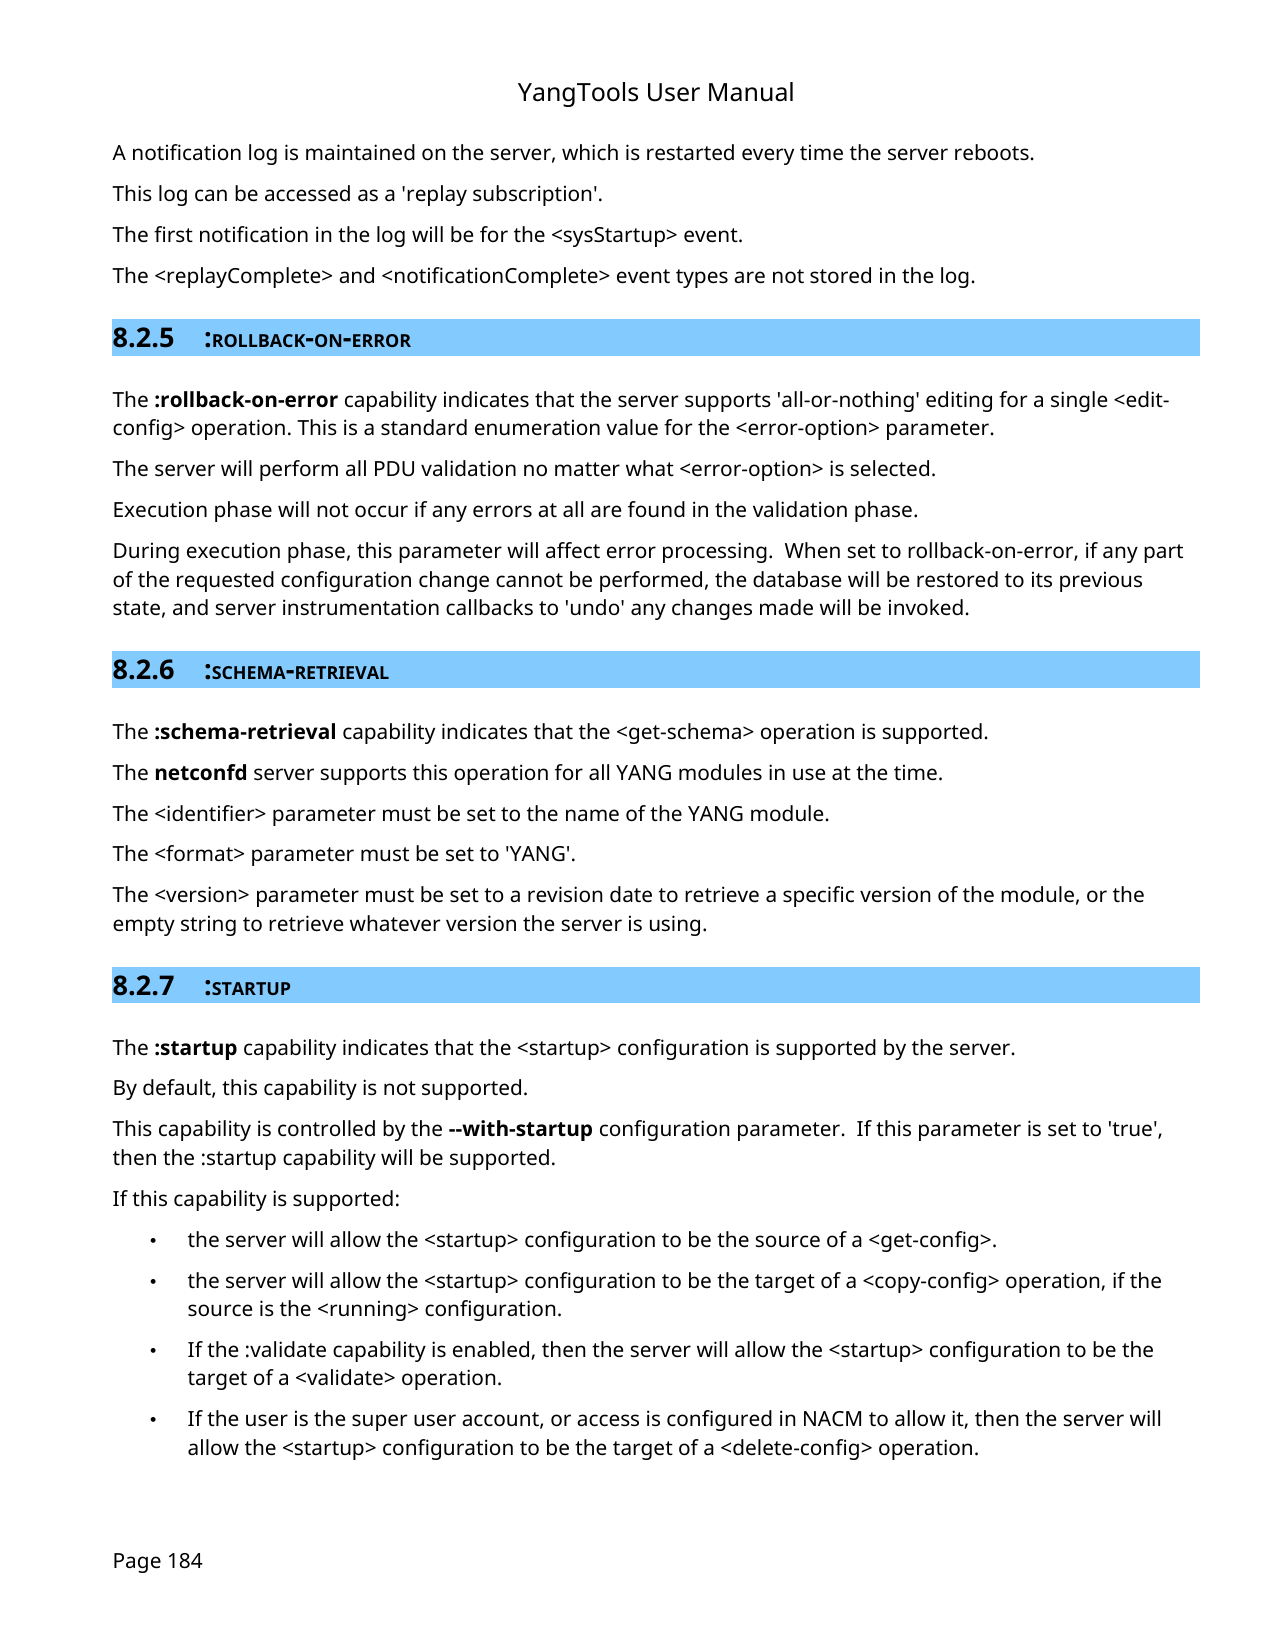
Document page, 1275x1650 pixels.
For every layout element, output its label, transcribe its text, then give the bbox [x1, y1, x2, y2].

list If the :validate capability is enabled, then the server will allow the <startup> configuration to be the target of a <validate> operation. [150, 1335, 1200, 1392]
list If the user is the super user account, or access is configured in NACM to allow it, then the server will allow the <startup> configuration to be the target of a <delete-config> operation. [150, 1404, 1200, 1461]
text The first notification in the log will be for the <sysStartup> event. [112, 220, 1200, 249]
text The :rollback-on-error capability indicates that the server supports 'all-or-nothing' editing for a single <edit-config> operation. This is a standard enumeration value for the <error-option> parameter. [112, 385, 1200, 442]
text During execution phase, this parameter will affect error processing. When set to rollback-on-error, if any part of the requested configuration change cannot be performed, the database will be restored to its previous state, and server instrumentation callbacks to 'undo' any changes made will be invoked. [112, 536, 1200, 622]
text If this capability is supported: [112, 1184, 1200, 1212]
subtitle :startup [112, 967, 1200, 1003]
subtitle :rollback-on-error [112, 319, 1200, 356]
text The :schema-retrieval capability indicates that the <get-schema> operation is supported. [112, 717, 1200, 745]
subtitle :schema-retrieval [112, 651, 1200, 688]
text A notification log is maintained on the server, which is restarted every time the server reboots. [112, 138, 1200, 167]
text The server will perform all PDU validation no matter what <error-option> is selected. [112, 454, 1200, 483]
text The <format> parameter must be set to 'YANG'. [112, 839, 1200, 868]
text Execution phase will not occur if any errors at all are found in the validation phase. [112, 495, 1200, 524]
text By default, this capability is not supported. [112, 1073, 1200, 1102]
text The <version> parameter must be set to a revision date to retrieve a specific version of the module, or the empty string to retrieve whatever version the server is using. [112, 881, 1200, 937]
text The netconfd server supports this operation for all YANG modules in use at the time. [112, 758, 1200, 786]
text The :startup capability indicates that the <startup> configuration is supported by the server. [112, 1033, 1200, 1061]
text This log can be accessed as a 'replay subscription'. [112, 179, 1200, 208]
list the server will allow the <startup> configuration to be the target of a <copy-config> operation, if the source is the <running> configuration. [150, 1266, 1200, 1323]
list the server will allow the <startup> configuration to be the source of a <get-config>. [150, 1225, 1200, 1253]
text The <replayComplete> and <notificationComplete> event types are not stored in the log. [112, 261, 1200, 290]
text The <identifier> parameter must be set to the name of the YANG module. [112, 799, 1200, 827]
text This capability is controlled by the --with-startup configuration parameter. If this parameter is set to 'true', then the :startup capability will be supported. [112, 1114, 1200, 1171]
